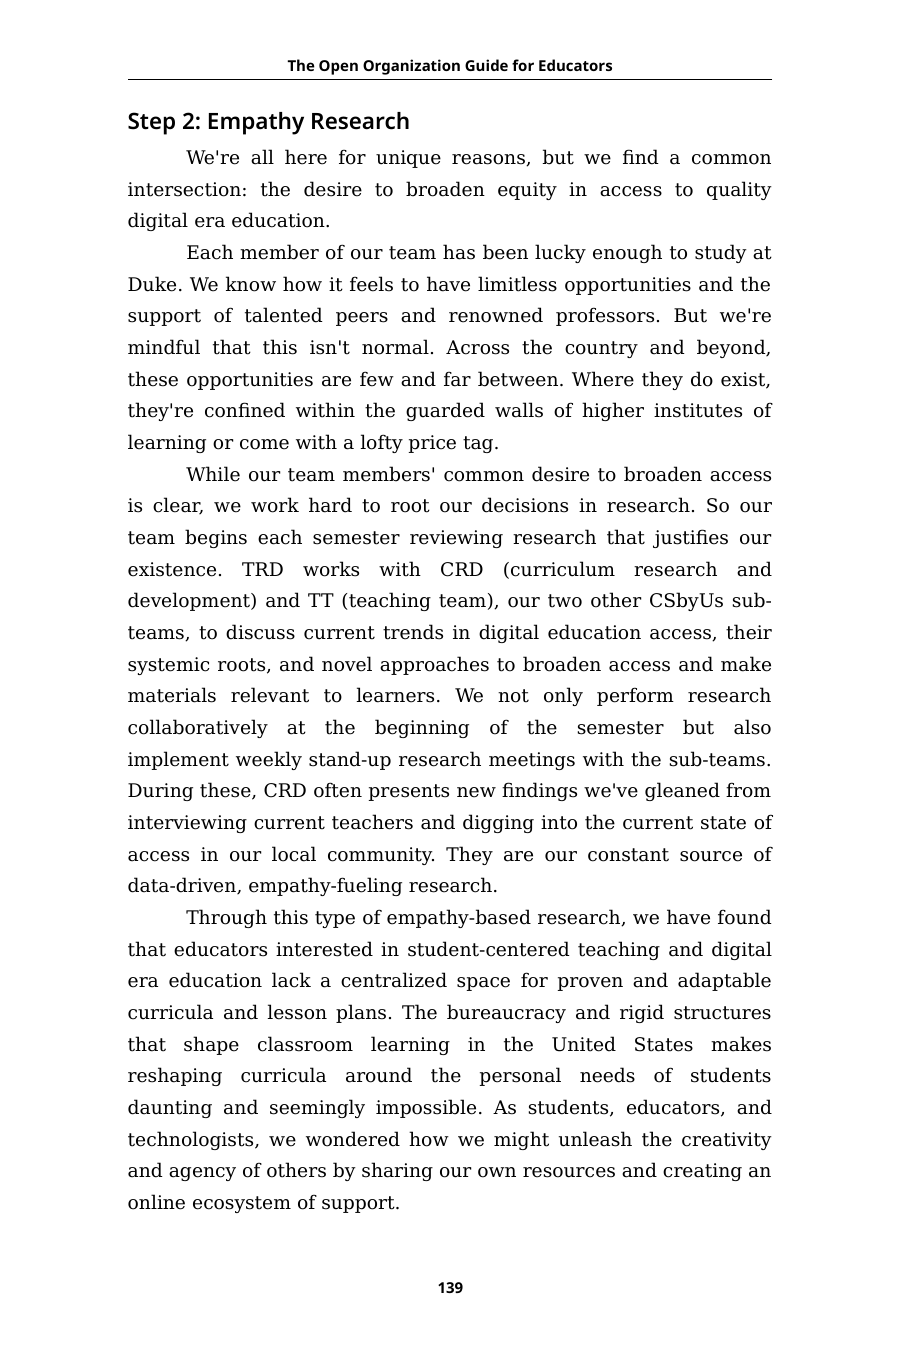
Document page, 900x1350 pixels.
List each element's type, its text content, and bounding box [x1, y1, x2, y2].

subtitle Step 2: Empathy Research [127, 109, 772, 135]
text While our team members' common desire to broaden access is clear, we work hard to root our decisions in research. So our team begins each semester reviewing research that justifies our existence. TRD works with CRD (curriculum research and development) and TT (teaching team), our two other CSbyUs sub-teams, to discuss current trends in digital education access, their systemic roots, and novel approaches to broaden access and make materials relevant to learners. We not only perform research collaboratively at the beginning of the semester but also implement weekly stand-up research meetings with the sub-teams. During these, CRD often presents new findings we've gleaned from interviewing current teachers and digging into the current state of access in our local community. They are our constant source of data-driven, empathy-fueling research. [127, 464, 772, 897]
text Through this type of empathy-based research, we have found that educators interested in student-centered teaching and digital era education lack a centralized space for proven and adaptable curricula and lesson plans. The bureaucracy and rigid structures that shape classroom learning in the United States makes reshaping curricula around the personal needs of students daunting and seemingly impossible. As students, educators, and technologists, we wondered how we might unleash the creativity and agency of others by sharing our own resources and creating an online ecosystem of support. [127, 907, 772, 1214]
text Each member of our team has been lucky enough to study at Duke. We know how it feels to have limitless opportunities and the support of talented peers and renowned professors. But we're mindful that this isn't normal. Across the country and beyond, these opportunities are few and far between. Where they do exist, they're confined within the guarded walls of higher institutes of learning or come with a lofty price tag. [127, 242, 772, 454]
text We're all here for unique reasons, but we find a common intersection: the desire to broaden equity in access to quality digital era education. [127, 147, 772, 232]
